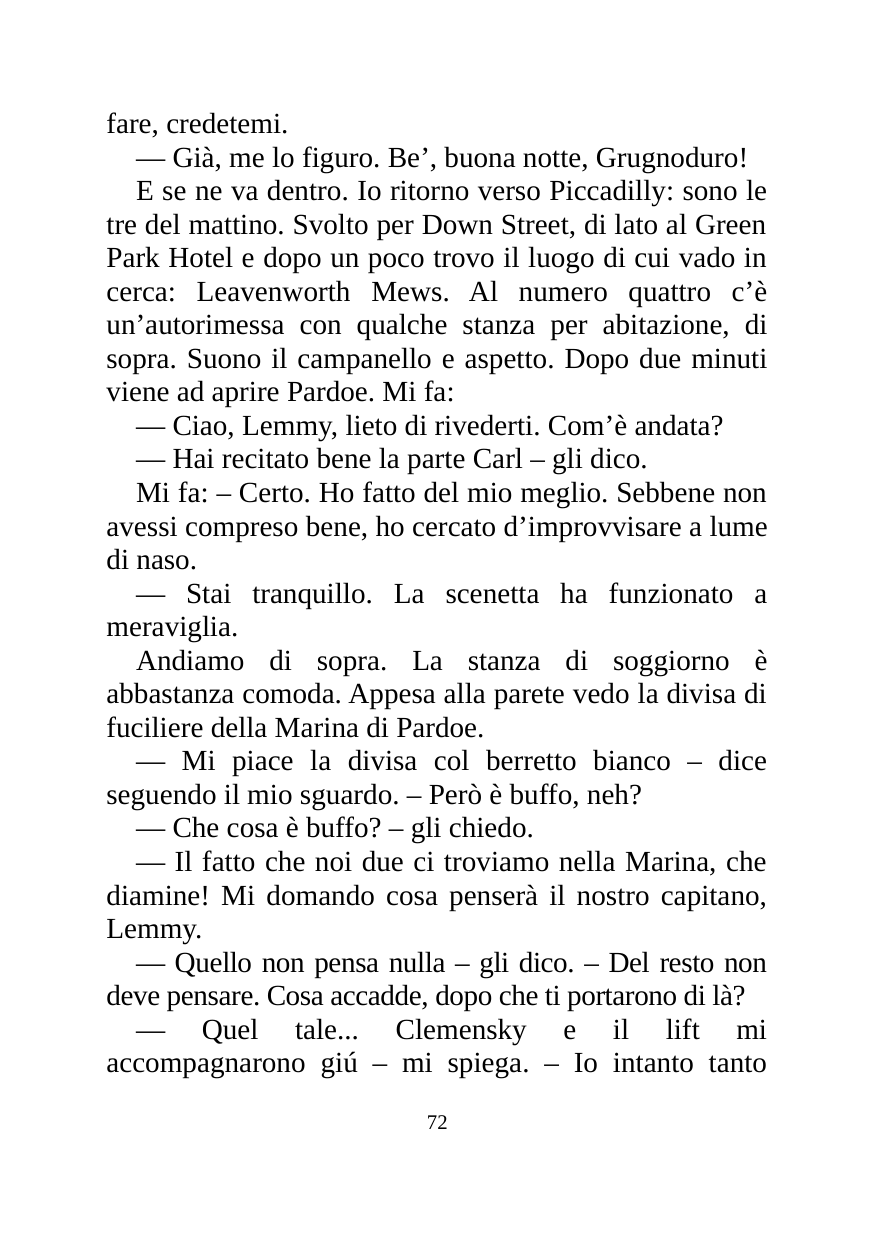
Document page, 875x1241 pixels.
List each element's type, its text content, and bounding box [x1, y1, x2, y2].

text — Già, me lo figuro. Be’, buona notte, Grugnoduro! [106, 140, 768, 173]
text — Il fatto che noi due ci troviamo nella Marina, che diamine! Mi domando cosa penserà il nostro capitano, Lemmy. [106, 844, 768, 945]
text — Stai tranquillo. La scenetta ha funzionato a meraviglia. [106, 576, 768, 643]
text — Hai recitato bene la parte Carl – gli dico. [106, 442, 768, 475]
text E se ne va dentro. Io ritorno verso Piccadilly: sono le tre del mattino. Svolto per Down Street, di lato al Green Park Hotel e dopo un poco trovo il luogo di cui vado in cerca: Leavenworth Mews. Al numero quattro c’è un’autorimessa con qualche stanza per abitazione, di sopra. Suono il campanello e aspetto. Dopo due minuti viene ad aprire Pardoe. Mi fa: [106, 173, 768, 408]
text — Quel tale... Clemensky e il lift mi accompagnarono giú – mi spiega. – Io intanto tanto [106, 1012, 768, 1079]
text Andiamo di sopra. La stanza di soggiorno è abbastanza comoda. Appesa alla parete vedo la divisa di fuciliere della Marina di Pardoe. [106, 643, 768, 743]
text fare, credetemi. [106, 106, 768, 140]
text Mi fa: – Certo. Ho fatto del mio meglio. Sebbene non avessi compreso bene, ho cercato d’improvvisare a lume di naso. [106, 475, 768, 576]
text — Che cosa è buffo? – gli chiedo. [106, 811, 768, 844]
text — Ciao, Lemmy, lieto di rivederti. Com’è andata? [106, 408, 768, 442]
text — Quello non pensa nulla – gli dico. – Del resto non deve pensare. Cosa accadde, dopo che ti portarono di là? [106, 945, 768, 1012]
text — Mi piace la divisa col berretto bianco – dice seguendo il mio sguardo. – Però è buffo, neh? [106, 743, 768, 811]
